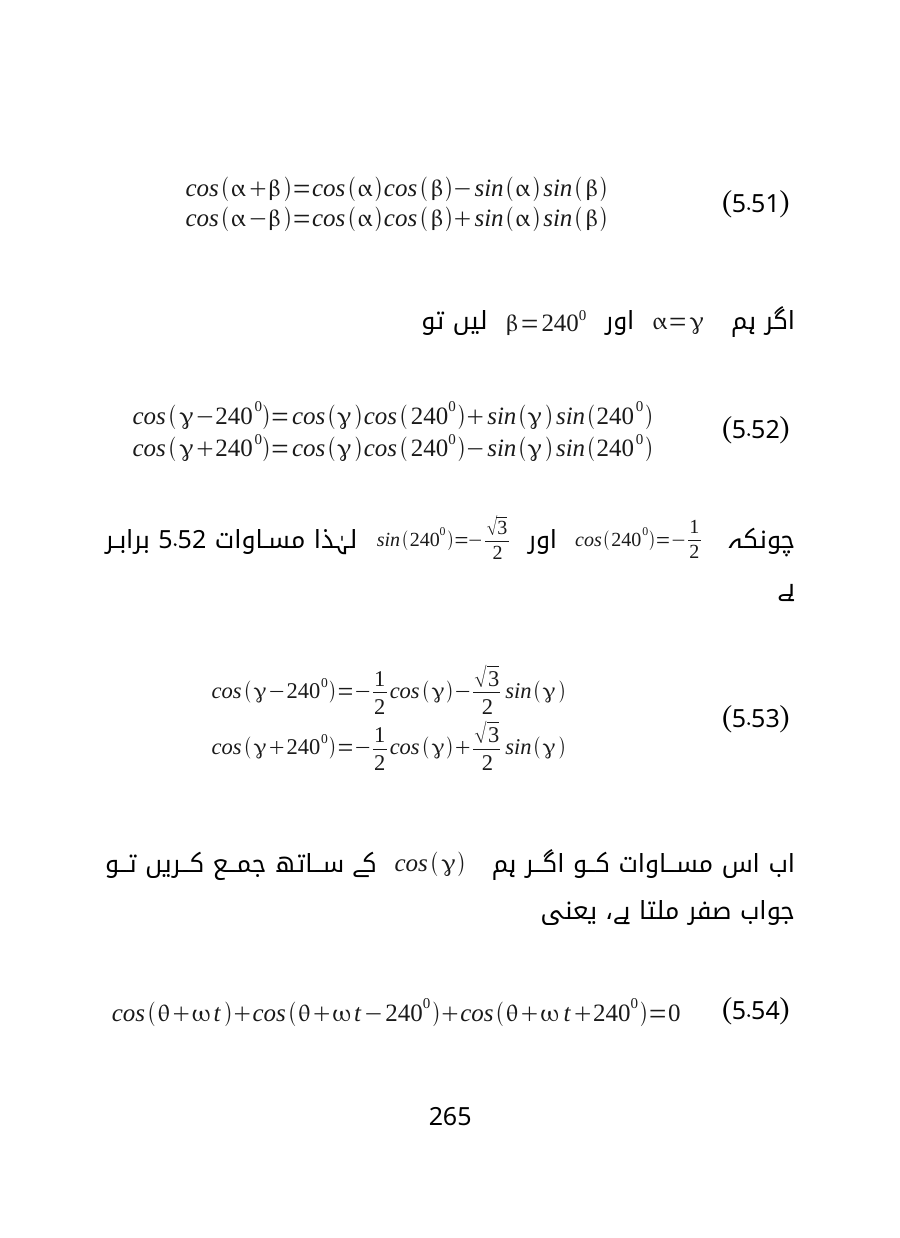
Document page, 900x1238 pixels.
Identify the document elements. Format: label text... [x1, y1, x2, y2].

table_header (5.53) [680, 658, 795, 793]
table_header (5.51) [680, 169, 795, 251]
text اگر ہم اورلیں تو [105, 298, 795, 345]
table_header (5.54) [705, 981, 795, 1053]
table_header [105, 392, 680, 482]
text چونکہ اورلہٰذا مساوات 5.52 برابر ہے [105, 516, 795, 612]
table_header [105, 658, 680, 793]
table_header (5.52) [680, 392, 795, 482]
text اب اس مساوات کو اگر ہم کے ساتھ جمع کریں تو جواب صفر ملتا ہے، یعنی [105, 840, 795, 935]
table_header [105, 981, 705, 1053]
table_header [105, 169, 680, 251]
